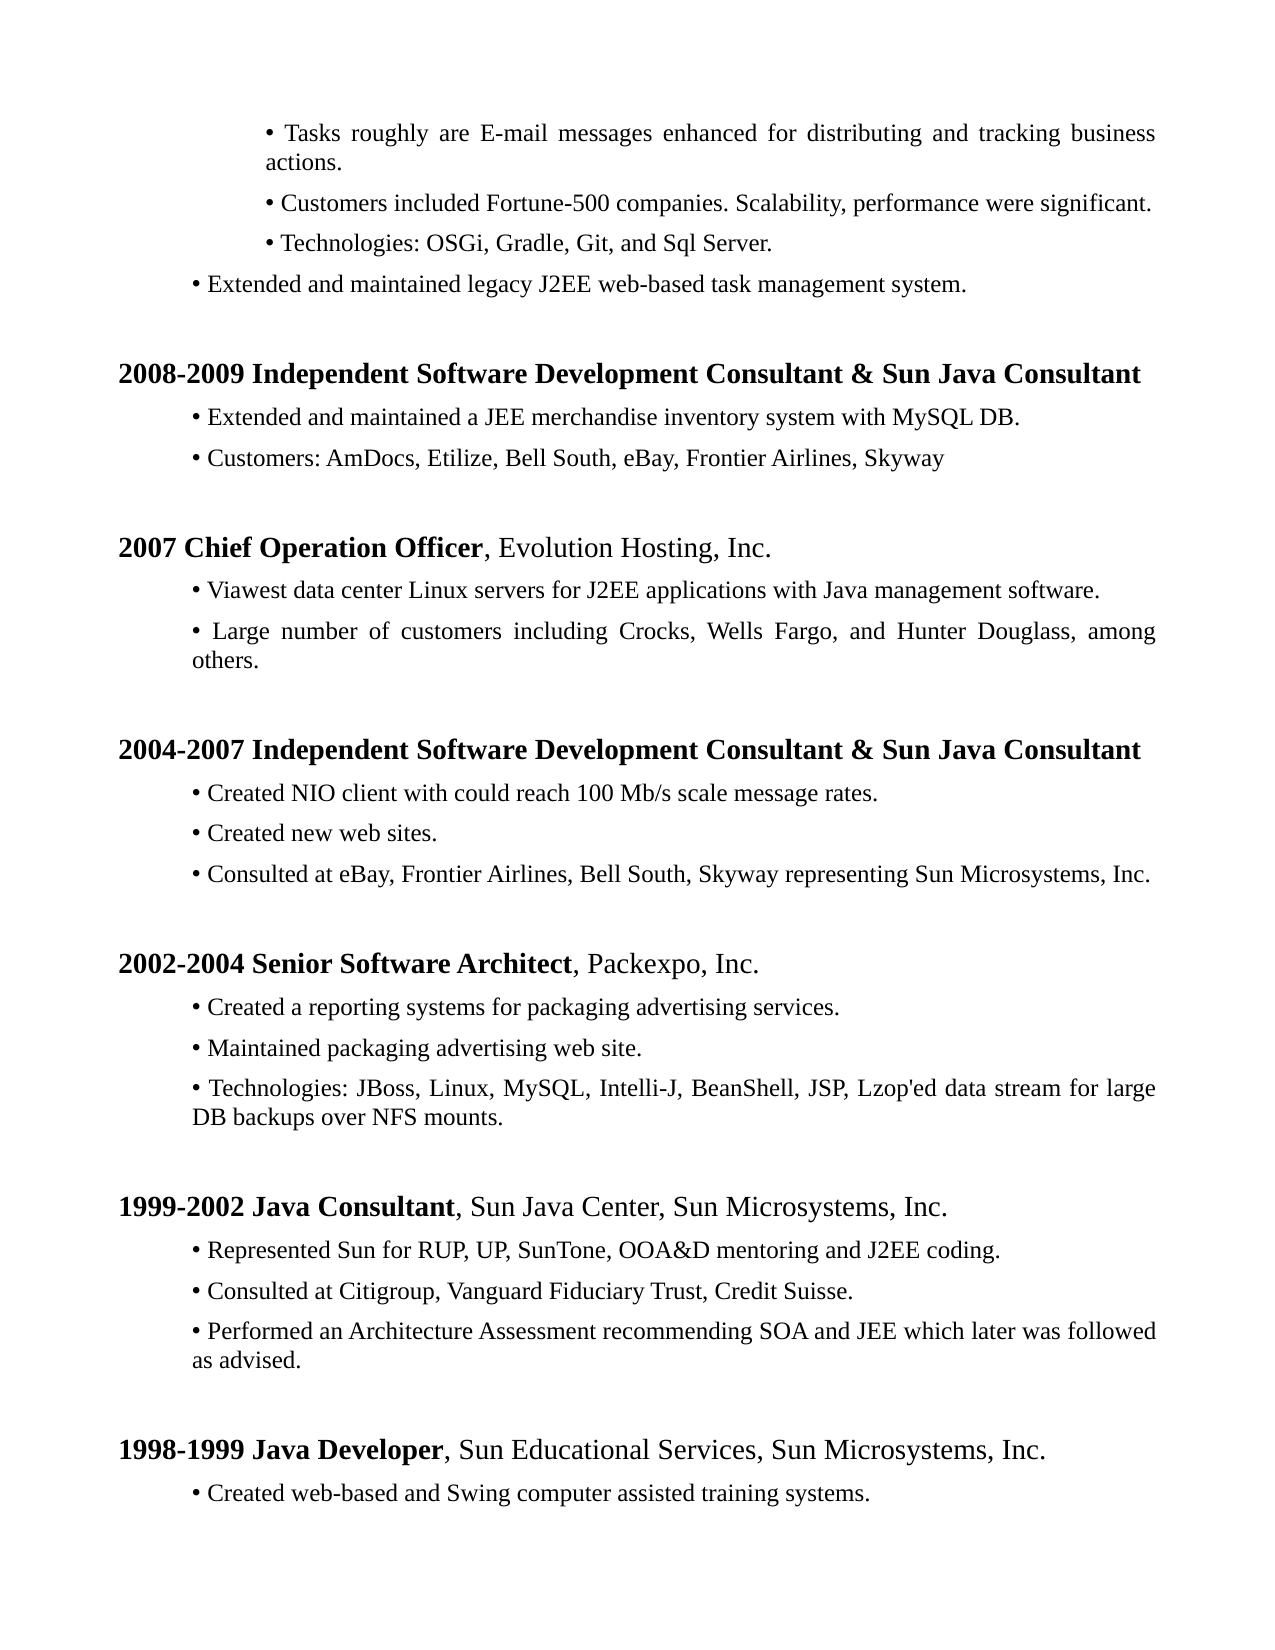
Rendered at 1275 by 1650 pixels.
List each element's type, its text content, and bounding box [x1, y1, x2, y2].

list Created a reporting systems for packaging advertising services. [118, 992, 1157, 1021]
list Tasks roughly are E-mail messages enhanced for distributing and tracking business actions. [118, 118, 1157, 176]
list Large number of customers including Crocks, Wells Fargo, and Hunter Douglass, among others. [118, 616, 1157, 674]
list Technologies: OSGi, Gradle, Git, and Sql Server. [118, 228, 1157, 257]
list Created new web sites. [118, 818, 1157, 847]
list Extended and maintained a JEE merchandise inventory system with MySQL DB. [118, 402, 1157, 431]
list Viawest data center Linux servers for J2EE applications with Java management software. [118, 575, 1157, 604]
text 2002-2004 Senior Software Architect, Packexpo, Inc. [118, 946, 1157, 980]
list Represented Sun for RUP, UP, SunTone, OOA&D mentoring and J2EE coding. [118, 1235, 1157, 1264]
list Consulted at Citigroup, Vanguard Fiduciary Trust, Credit Suisse. [118, 1276, 1157, 1304]
text 1998-1999 Java Developer, Sun Educational Services, Sun Microsystems, Inc. [118, 1432, 1157, 1466]
text 2008-2009 Independent Software Development Consultant & Sun Java Consultant [118, 356, 1157, 390]
list Customers included Fortune-500 companies. Scalability, performance were significant. [118, 188, 1157, 216]
list Performed an Architecture Assessment recommending SOA and JEE which later was followed as advised. [118, 1316, 1157, 1374]
list Created web-based and Swing computer assisted training systems. [118, 1478, 1157, 1507]
list Technologies: JBoss, Linux, MySQL, Intelli-J, BeanShell, JSP, Lzop'ed data stream for large DB backups over NFS mounts. [118, 1073, 1157, 1131]
list Extended and maintained legacy J2EE web-based task management system. [118, 269, 1157, 298]
text 1999-2002 Java Consultant, Sun Java Center, Sun Microsystems, Inc. [118, 1189, 1157, 1223]
text 2007 Chief Operation Officer, Evolution Hosting, Inc. [118, 530, 1157, 563]
list Customers: AmDocs, Etilize, Bell South, eBay, Frontier Airlines, Skyway [118, 443, 1157, 471]
list Created NIO client with could reach 100 Mb/s scale message rates. [118, 778, 1157, 806]
list Maintained packaging advertising web site. [118, 1033, 1157, 1061]
list Consulted at eBay, Frontier Airlines, Bell South, Skyway representing Sun Microsystems, Inc. [118, 859, 1157, 888]
text 2004-2007 Independent Software Development Consultant & Sun Java Consultant [118, 732, 1157, 766]
